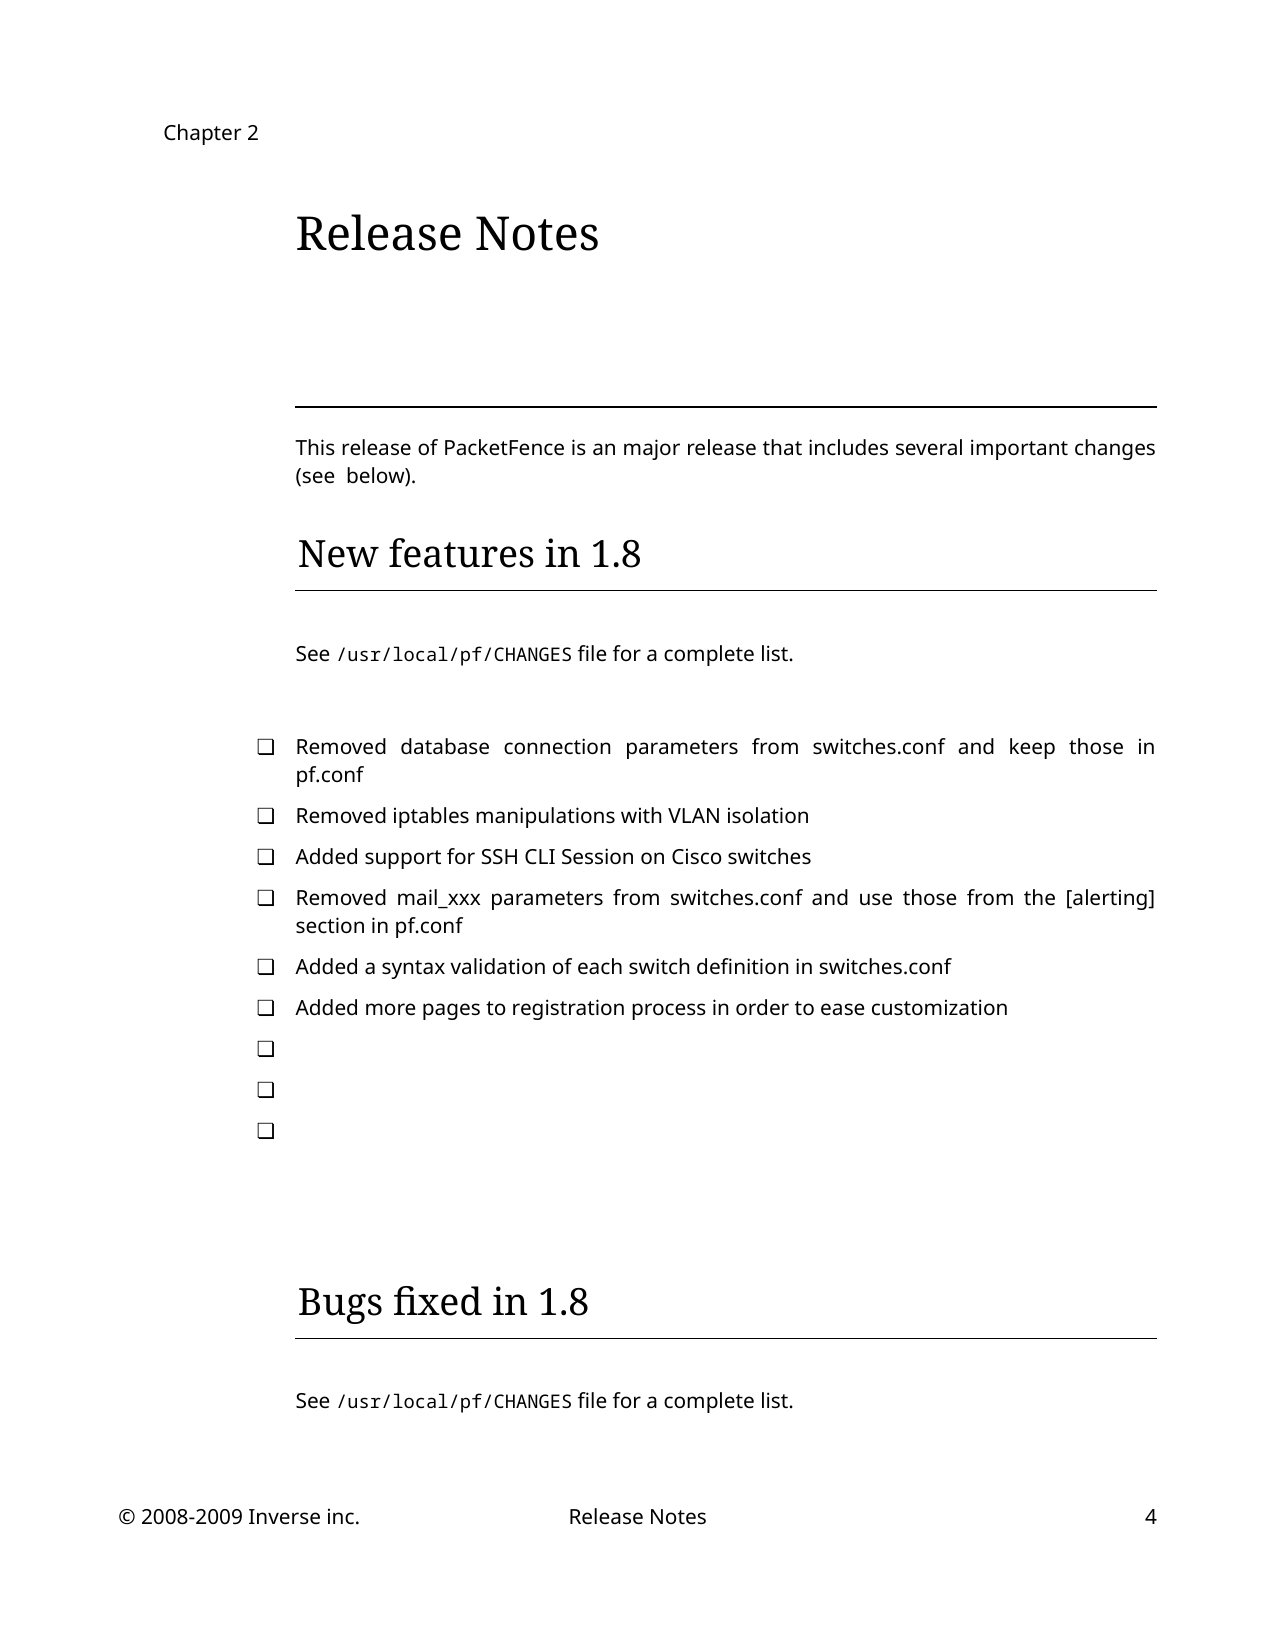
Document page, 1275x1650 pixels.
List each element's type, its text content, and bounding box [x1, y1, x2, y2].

list ❏ [256, 1116, 1157, 1145]
subtitle Release Notes [295, 201, 1157, 406]
text See /usr/local/pf/CHANGES file for a complete list. [295, 1387, 1157, 1415]
list ❏ [256, 1075, 1157, 1104]
list ❏ Removed iptables manipulations with VLAN isolation [256, 801, 1157, 830]
list ❏ Removed database connection parameters from switches.conf and keep those in pf.conf [256, 732, 1157, 789]
list ❏ [256, 1034, 1157, 1063]
subtitle New features in 1.8 [295, 527, 1157, 590]
text See /usr/local/pf/CHANGES file for a complete list. [295, 639, 1157, 667]
text This release of PacketFence is an major release that includes several important changes (see below). [295, 433, 1157, 490]
list ❏ Removed mail_xxx parameters from switches.conf and use those from the [alerting] section in pf.conf [256, 883, 1157, 940]
list ❏ Added a syntax validation of each switch definition in switches.conf [256, 952, 1157, 981]
subtitle Bugs fixed in 1.8 [295, 1275, 1157, 1338]
list ❏ Added more pages to registration process in order to ease customization [256, 993, 1157, 1022]
list ❏ Added support for SSH CLI Session on Cisco switches [256, 842, 1157, 871]
